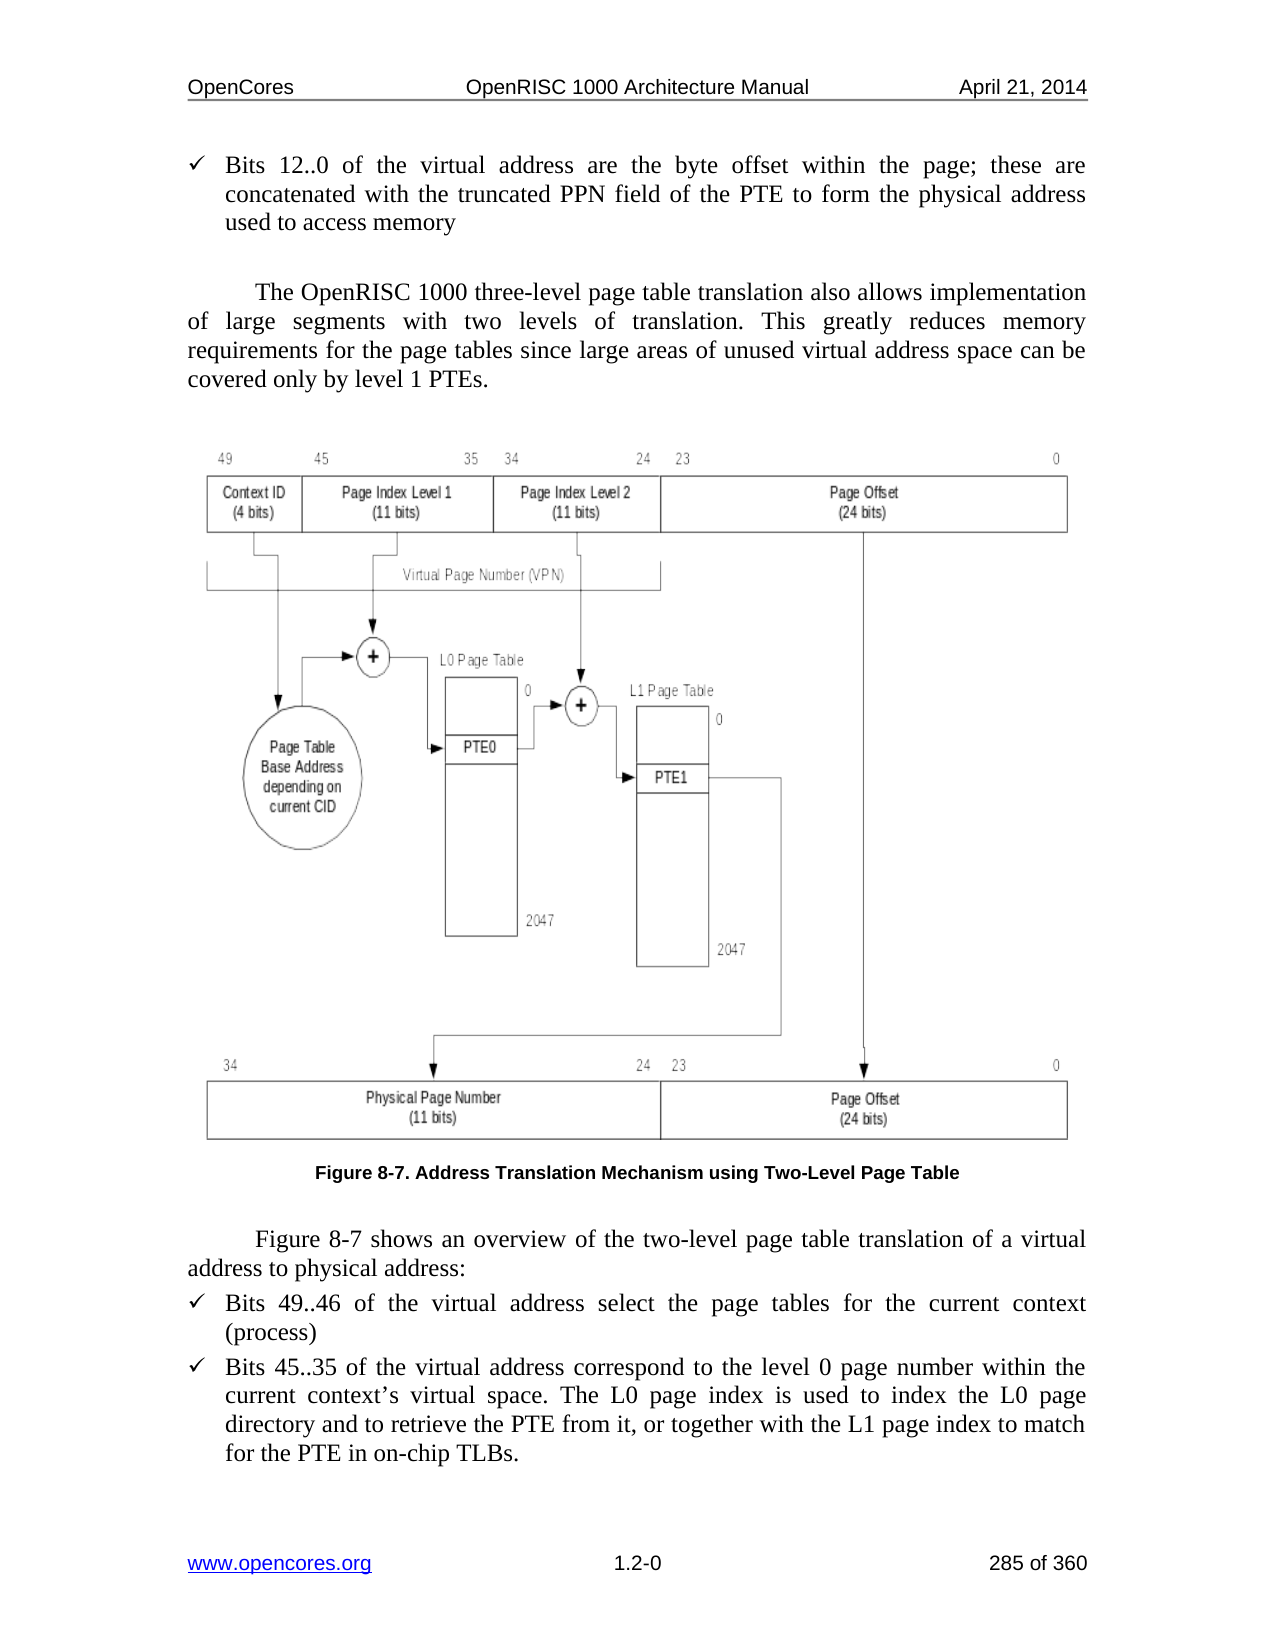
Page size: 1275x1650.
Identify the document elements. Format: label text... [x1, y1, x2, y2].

text The OpenRISC 1000 three-level page table translation also allows implementation of large segments with two levels of translation. This greatly reduces memory requirements for the page tables since large areas of unused virtual address space can be covered only by level 1 PTEs. [187, 277, 1087, 392]
text Figure 8-7 shows an overview of the two-level page table translation of a virtual address to physical address: [187, 1224, 1087, 1282]
list Bits 12..0 of the virtual address are the byte offset within the page; these are concatenated with the truncated PPN field of the PTE to form the physical address used to access memory [187, 150, 1087, 236]
list Bits 45..35 of the virtual address correspond to the level 0 page number within the current context’s virtual space. The L0 page index is used to index the L0 page directory and to retrieve the PTE from it, or together with the L1 page index to match for the PTE in on-chip TLBs. [187, 1352, 1087, 1467]
text Figure 8-7. Address Translation Mechanism using Two-Level Page Table [187, 1162, 1087, 1183]
list Bits 49..46 of the virtual address select the page tables for the current context (process) [187, 1288, 1087, 1346]
